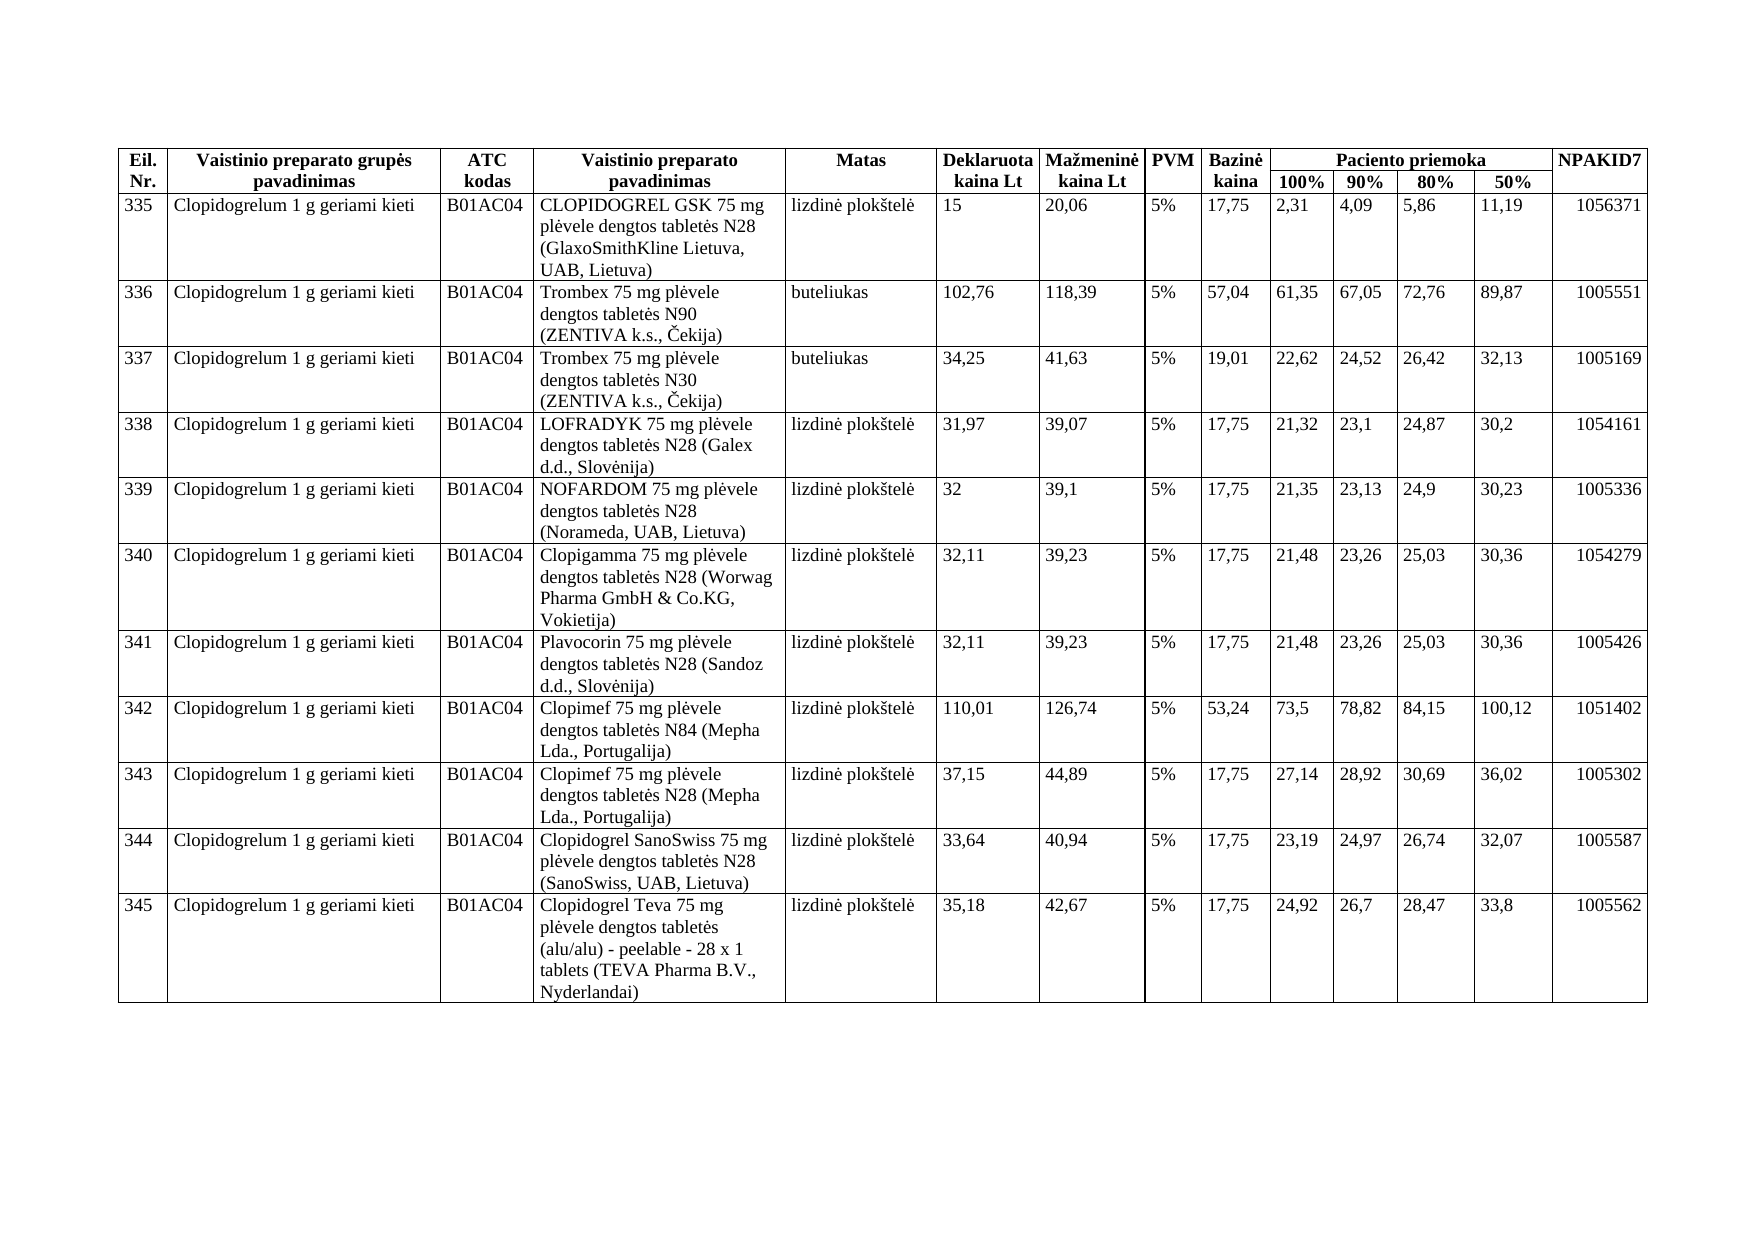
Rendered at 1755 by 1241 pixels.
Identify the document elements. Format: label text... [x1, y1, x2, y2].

table_cell 30,2 [1475, 413, 1552, 477]
table_cell Trombex 75 mg plėvele dengtos tabletės N90 (ZENTIVA k.s., Čekija) [534, 281, 785, 346]
table_cell Clopidogrelum 1 g geriami kieti [168, 194, 440, 280]
table_cell 37,15 [937, 763, 1039, 827]
table_cell 5% [1146, 413, 1201, 477]
table_cell 2,31 [1271, 194, 1333, 280]
table_cell LOFRADYK 75 mg plėvele dengtos tabletės N28 (Galex d.d., Slovėnija) [534, 413, 785, 477]
table_cell 5% [1146, 697, 1201, 762]
table_cell 102,76 [937, 281, 1039, 346]
table_cell 23,13 [1334, 478, 1397, 543]
table_cell 33,64 [937, 829, 1039, 893]
table_cell Clopigamma 75 mg plėvele dengtos tabletės N28 (Worwag Pharma GmbH & Co.KG, Vokietija) [534, 544, 785, 630]
table_cell 39,23 [1040, 631, 1144, 696]
table_cell Clopimef 75 mg plėvele dengtos tabletės N84 (Mepha Lda., Portugalija) [534, 697, 785, 762]
table_cell Clopidogrelum 1 g geriami kieti [168, 894, 440, 1002]
table_cell 11,19 [1475, 194, 1552, 280]
table_cell Clopimef 75 mg plėvele dengtos tabletės N28 (Mepha Lda., Portugalija) [534, 763, 785, 827]
table_cell Clopidogrelum 1 g geriami kieti [168, 631, 440, 696]
table_header Matas [786, 149, 936, 193]
table_cell 30,23 [1475, 478, 1552, 543]
table_cell 1054279 [1553, 544, 1647, 630]
table_cell 39,23 [1040, 544, 1144, 630]
table_cell lizdinė plokštelė [786, 894, 936, 1002]
table_cell 5% [1146, 478, 1201, 543]
table_cell 23,26 [1334, 631, 1397, 696]
table_cell 17,75 [1202, 763, 1270, 827]
table_cell Clopidogrel Teva 75 mg plėvele dengtos tabletės (alu/alu) - peelable - 28 x 1 tablets (TEVA Pharma B.V., Nyderlandai) [534, 894, 785, 1002]
table_cell 5% [1146, 194, 1201, 280]
table_cell 24,92 [1271, 894, 1333, 1002]
table_cell 30,69 [1398, 763, 1474, 827]
table_cell 17,75 [1202, 478, 1270, 543]
table_cell 339 [119, 478, 167, 543]
table_cell 26,42 [1398, 347, 1474, 412]
table_cell CLOPIDOGREL GSK 75 mg plėvele dengtos tabletės N28 (GlaxoSmithKline Lietuva, UAB, Lietuva) [534, 194, 785, 280]
table_cell 26,74 [1398, 829, 1474, 893]
table_cell 24,87 [1398, 413, 1474, 477]
table_cell 21,48 [1271, 544, 1333, 630]
table_cell 19,01 [1202, 347, 1270, 412]
table_cell B01AC04 [441, 894, 533, 1002]
table_cell 21,32 [1271, 413, 1333, 477]
table_cell 35,18 [937, 894, 1039, 1002]
table_cell Clopidogrelum 1 g geriami kieti [168, 281, 440, 346]
table_cell 5% [1146, 829, 1201, 893]
table_cell Clopidogrelum 1 g geriami kieti [168, 347, 440, 412]
table_cell 39,1 [1040, 478, 1144, 543]
table_cell 26,7 [1334, 894, 1397, 1002]
table_cell 5% [1146, 763, 1201, 827]
table_cell 42,67 [1040, 894, 1144, 1002]
table_cell 1005551 [1553, 281, 1647, 346]
table_cell B01AC04 [441, 413, 533, 477]
table_cell 338 [119, 413, 167, 477]
table_cell 57,04 [1202, 281, 1270, 346]
table_cell 5% [1146, 631, 1201, 696]
table_cell Trombex 75 mg plėvele dengtos tabletės N30 (ZENTIVA k.s., Čekija) [534, 347, 785, 412]
table_cell 40,94 [1040, 829, 1144, 893]
table_cell 53,24 [1202, 697, 1270, 762]
table_cell 67,05 [1334, 281, 1397, 346]
table_cell lizdinė plokštelė [786, 194, 936, 280]
table_cell 24,52 [1334, 347, 1397, 412]
table_header Bazinė kaina Lt [1202, 149, 1270, 193]
table_cell B01AC04 [441, 763, 533, 827]
table_cell 5% [1146, 894, 1201, 1002]
table_cell Clopidogrelum 1 g geriami kieti [168, 413, 440, 477]
table_cell lizdinė plokštelė [786, 413, 936, 477]
table_cell buteliukas [786, 347, 936, 412]
table_cell 345 [119, 894, 167, 1002]
table_cell 5% [1146, 281, 1201, 346]
table_cell 25,03 [1398, 544, 1474, 630]
table_cell 72,76 [1398, 281, 1474, 346]
table_cell 25,03 [1398, 631, 1474, 696]
table_header Paciento priemoka [1271, 149, 1552, 170]
table_cell 30,36 [1475, 631, 1552, 696]
table_cell 24,97 [1334, 829, 1397, 893]
table_cell 17,75 [1202, 829, 1270, 893]
table_cell 335 [119, 194, 167, 280]
table_cell B01AC04 [441, 631, 533, 696]
table_cell 110,01 [937, 697, 1039, 762]
table_cell 5,86 [1398, 194, 1474, 280]
table_header PVM [1146, 149, 1201, 193]
table_cell 61,35 [1271, 281, 1333, 346]
table_cell 20,06 [1040, 194, 1144, 280]
table_cell Clopidogrel SanoSwiss 75 mg plėvele dengtos tabletės N28 (SanoSwiss, UAB, Lietuva) [534, 829, 785, 893]
table_cell B01AC04 [441, 347, 533, 412]
table_cell 17,75 [1202, 413, 1270, 477]
table_cell 73,5 [1271, 697, 1333, 762]
table_cell 17,75 [1202, 194, 1270, 280]
table_cell 17,75 [1202, 631, 1270, 696]
table_cell Clopidogrelum 1 g geriami kieti [168, 544, 440, 630]
table_cell B01AC04 [441, 544, 533, 630]
table_cell 28,47 [1398, 894, 1474, 1002]
table_cell 44,89 [1040, 763, 1144, 827]
table_cell 336 [119, 281, 167, 346]
table_cell 5% [1146, 544, 1201, 630]
table_cell lizdinė plokštelė [786, 631, 936, 696]
table_cell 41,63 [1040, 347, 1144, 412]
table_cell 39,07 [1040, 413, 1144, 477]
table_cell 344 [119, 829, 167, 893]
table_cell 32,11 [937, 631, 1039, 696]
table_cell buteliukas [786, 281, 936, 346]
table_cell 1056371 [1553, 194, 1647, 280]
table_cell 100,12 [1475, 697, 1552, 762]
table_cell lizdinė plokštelė [786, 544, 936, 630]
table_cell 32,13 [1475, 347, 1552, 412]
table_header Mažmeninė kaina Lt [1040, 149, 1144, 193]
table_cell Clopidogrelum 1 g geriami kieti [168, 697, 440, 762]
table_cell 118,39 [1040, 281, 1144, 346]
table_cell 89,87 [1475, 281, 1552, 346]
table_cell lizdinė plokštelė [786, 697, 936, 762]
table_header NPAKID7 [1553, 149, 1647, 193]
table_cell B01AC04 [441, 829, 533, 893]
table_cell 32 [937, 478, 1039, 543]
table_cell 126,74 [1040, 697, 1144, 762]
table_cell Clopidogrelum 1 g geriami kieti [168, 478, 440, 543]
table_cell 32,11 [937, 544, 1039, 630]
table_cell 337 [119, 347, 167, 412]
table_cell 1005302 [1553, 763, 1647, 827]
table_cell 28,92 [1334, 763, 1397, 827]
table_cell B01AC04 [441, 697, 533, 762]
table_cell 1005587 [1553, 829, 1647, 893]
table_cell 84,15 [1398, 697, 1474, 762]
table_cell NOFARDOM 75 mg plėvele dengtos tabletės N28 (Norameda, UAB, Lietuva) [534, 478, 785, 543]
table_cell 4,09 [1334, 194, 1397, 280]
table_header Deklaruota kaina Lt [937, 149, 1039, 193]
table_cell Clopidogrelum 1 g geriami kieti [168, 829, 440, 893]
table_cell 341 [119, 631, 167, 696]
table_header Eil. Nr. [119, 149, 167, 193]
table_cell 1005426 [1553, 631, 1647, 696]
table_cell lizdinė plokštelė [786, 829, 936, 893]
table_cell B01AC04 [441, 281, 533, 346]
table_cell 23,26 [1334, 544, 1397, 630]
table_cell 33,8 [1475, 894, 1552, 1002]
table_cell 22,62 [1271, 347, 1333, 412]
table_header ATC kodas [441, 149, 533, 193]
table_cell 78,82 [1334, 697, 1397, 762]
table_cell 1054161 [1553, 413, 1647, 477]
table_cell 23,1 [1334, 413, 1397, 477]
table_cell 1005169 [1553, 347, 1647, 412]
table_cell B01AC04 [441, 478, 533, 543]
table_header Vaistinio preparato pavadinimas [534, 149, 785, 193]
table_cell 1051402 [1553, 697, 1647, 762]
table_cell 30,36 [1475, 544, 1552, 630]
table_cell Clopidogrelum 1 g geriami kieti [168, 763, 440, 827]
table_cell 1005336 [1553, 478, 1647, 543]
table_cell B01AC04 [441, 194, 533, 280]
table_cell 17,75 [1202, 894, 1270, 1002]
table_cell 27,14 [1271, 763, 1333, 827]
table_cell 17,75 [1202, 544, 1270, 630]
table_cell lizdinė plokštelė [786, 478, 936, 543]
table_cell 1005562 [1553, 894, 1647, 1002]
table_cell lizdinė plokštelė [786, 763, 936, 827]
table_cell 5% [1146, 347, 1201, 412]
table_cell 100% [1271, 171, 1333, 193]
table_cell 21,35 [1271, 478, 1333, 543]
table_cell 24,9 [1398, 478, 1474, 543]
table_header Vaistinio preparato grupės pavadinimas [168, 149, 440, 193]
table_cell 80% [1398, 171, 1474, 193]
table_cell 343 [119, 763, 167, 827]
table_cell 50% [1475, 171, 1552, 193]
table_cell 90% [1334, 171, 1397, 193]
table_cell 31,97 [937, 413, 1039, 477]
table_cell 342 [119, 697, 167, 762]
table_cell 340 [119, 544, 167, 630]
table_cell 15 [937, 194, 1039, 280]
table_cell 36,02 [1475, 763, 1552, 827]
table_cell Plavocorin 75 mg plėvele dengtos tabletės N28 (Sandoz d.d., Slovėnija) [534, 631, 785, 696]
table_cell 23,19 [1271, 829, 1333, 893]
table_cell 34,25 [937, 347, 1039, 412]
table_cell 21,48 [1271, 631, 1333, 696]
table_cell 32,07 [1475, 829, 1552, 893]
